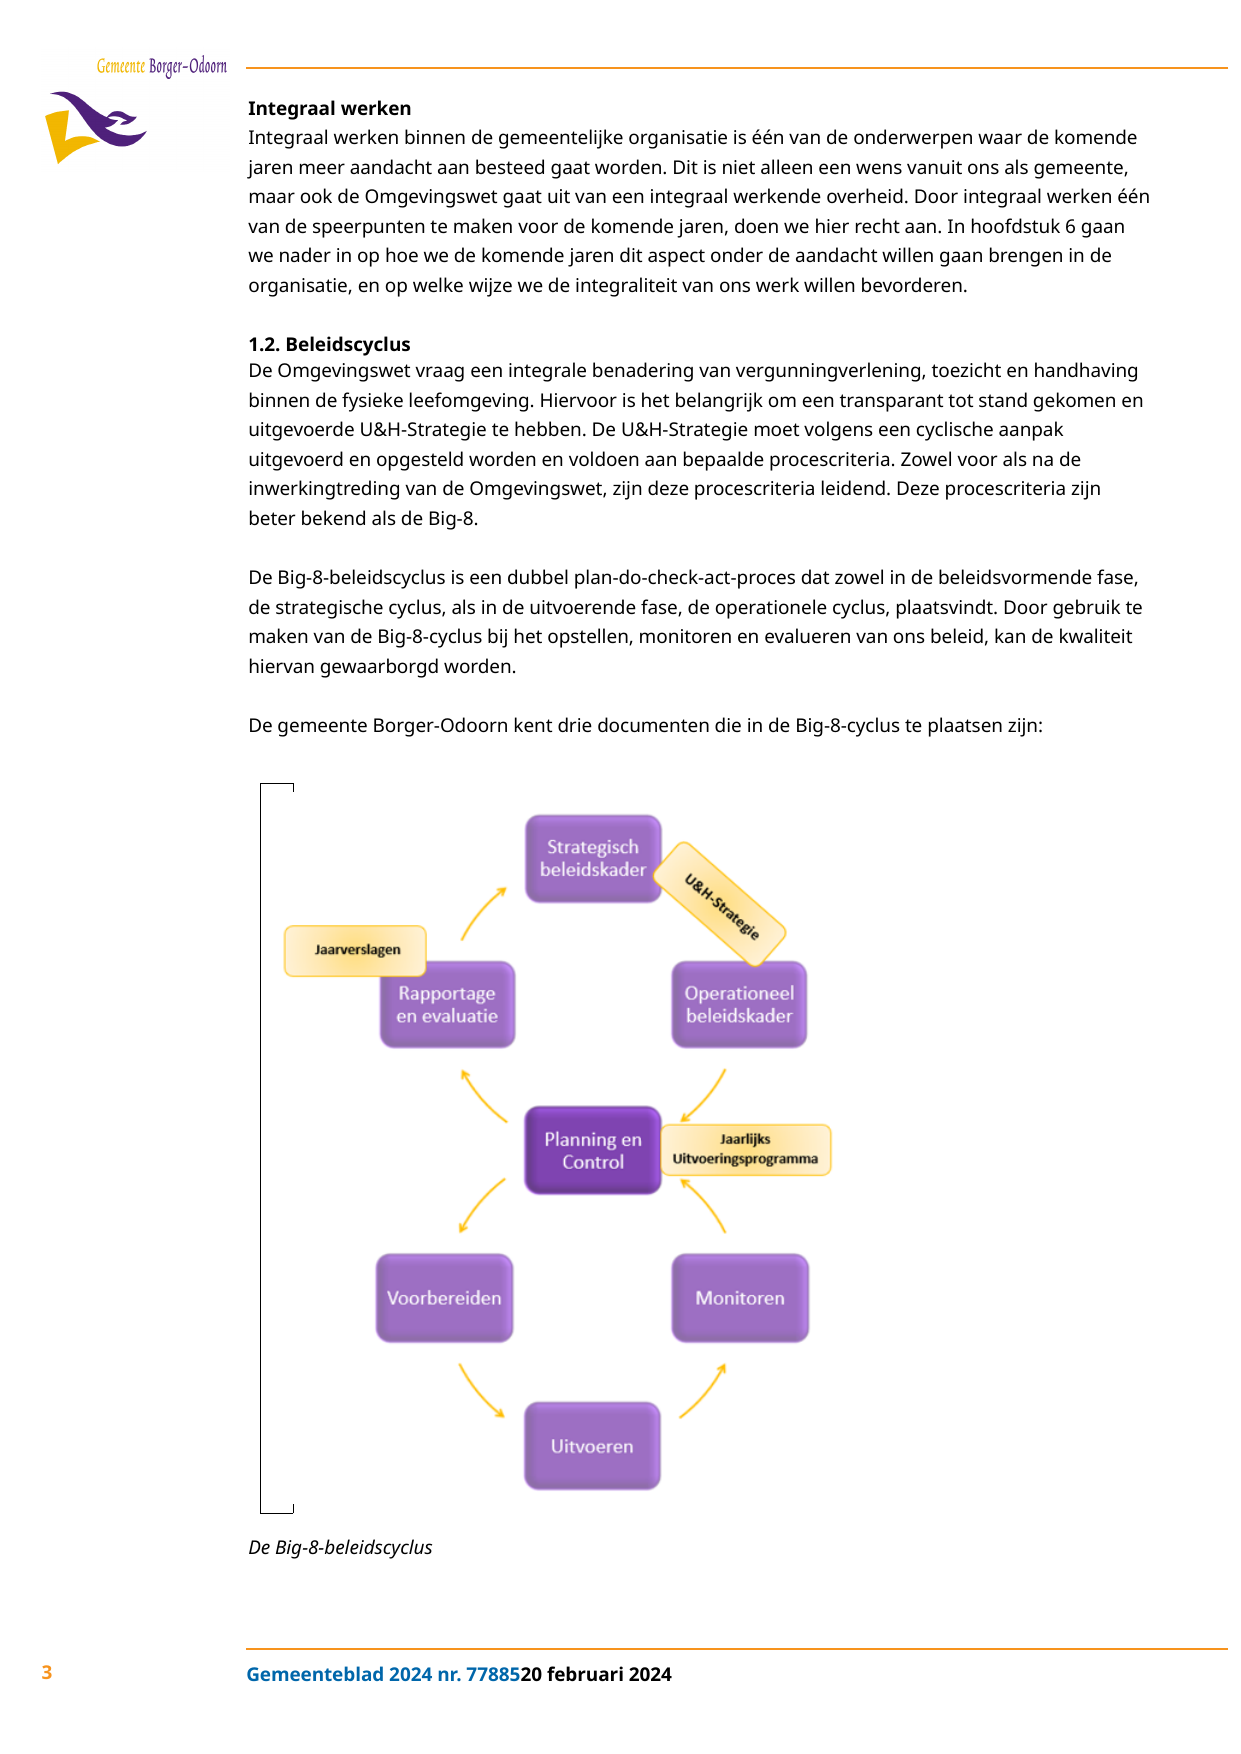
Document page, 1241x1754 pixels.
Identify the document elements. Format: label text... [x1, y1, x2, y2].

text Integraal werken [248, 95, 1152, 121]
picture [268, 792, 860, 1504]
text Integraal werken binnen de gemeentelijke organisatie is één van de onderwerpen waar de komende jaren meer aandacht aan besteed gaat worden. Dit is niet alleen een wens vanuit ons als gemeente, maar ook de Omgevingswet gaat uit van een integraal werkende overheid. Door integraal werken één van de speerpunten te maken voor de komende jaren, doen we hier recht aan. In hoofdstuk 6 gaan we nader in op hoe we de komende jaren dit aspect onder de aandacht willen gaan brengen in de organisatie, en op welke wijze we de integraliteit van ons werk willen bevorderen. [248, 124, 1152, 298]
text De gemeente Borger-Odoorn kent drie documenten die in de Big-8-cyclus te plaatsen zijn: [248, 712, 1152, 738]
text 1.2. Beleidscyclus [248, 331, 1152, 357]
text De Big-8-beleidscyclus [248, 1534, 1152, 1560]
picture [41, 47, 231, 172]
text De Omgevingswet vraag een integrale benadering van vergunningverlening, toezicht en handhaving binnen de fysieke leefomgeving. Hiervoor is het belangrijk om een transparant tot stand gekomen en uitgevoerde U&H-Strategie te hebben. De U&H-Strategie moet volgens een cyclische aanpak uitgevoerd en opgesteld worden en voldoen aan bepaalde procescriteria. Zowel voor als na de inwerkingtreding van de Omgevingswet, zijn deze procescriteria leidend. Deze procescriteria zijn beter bekend als de Big-8. [248, 357, 1152, 531]
text De Big-8-beleidscyclus is een dubbel plan-do-check-act-proces dat zowel in de beleidsvormende fase, de strategische cyclus, als in de uitvoerende fase, de operationele cyclus, plaatsvindt. Door gebruik te maken van de Big-8-cyclus bij het opstellen, monitoren en evalueren van ons beleid, kan de kwaliteit hiervan gewaarborgd worden. [248, 564, 1152, 679]
